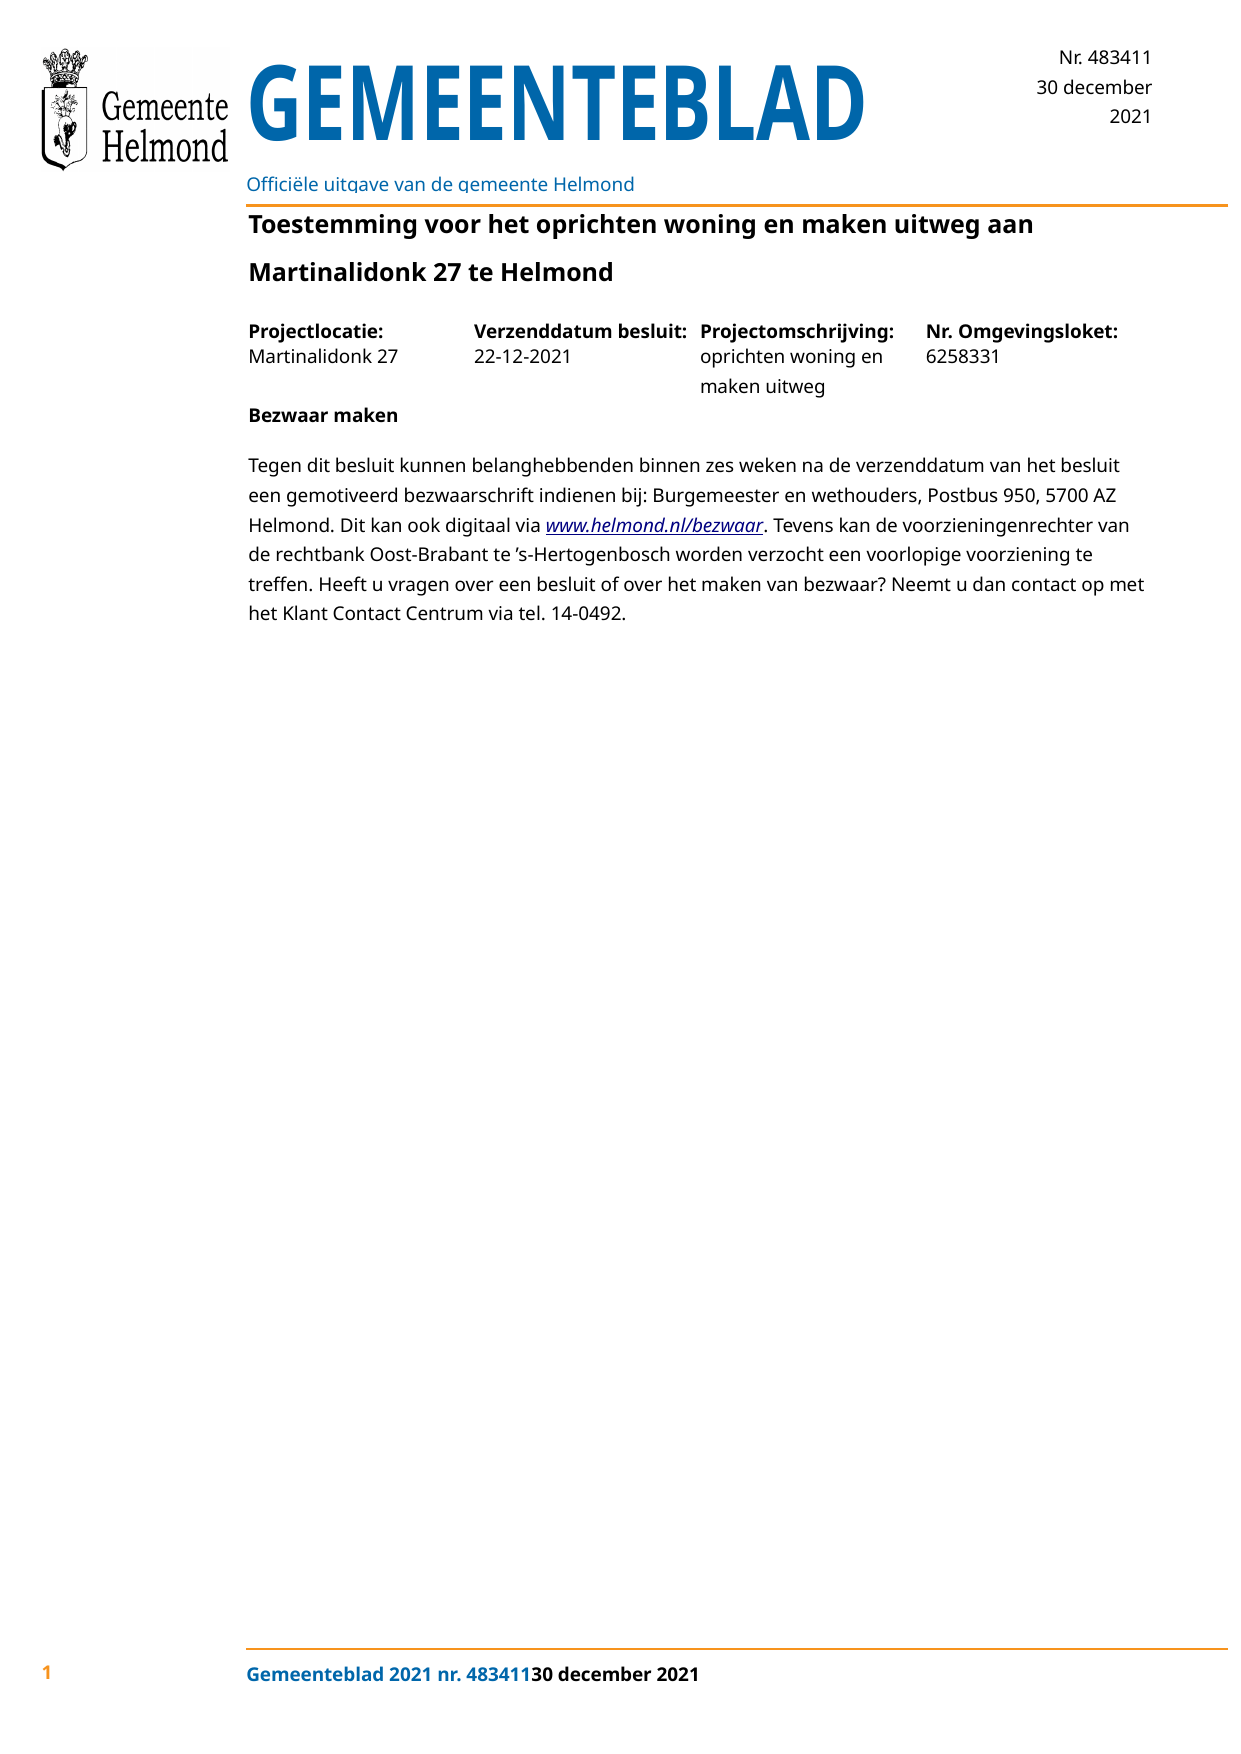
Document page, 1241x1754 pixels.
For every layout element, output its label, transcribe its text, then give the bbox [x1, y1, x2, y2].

text Bezwaar maken [248, 402, 1152, 428]
text Toestemming voor het oprichten woning en maken uitweg aan Martinalidonk 27 te Helmond [248, 207, 1152, 288]
table_cell 22-12-2021 [474, 344, 700, 399]
table_header Verzenddatum besluit: [474, 318, 700, 344]
table_cell 6258331 [926, 344, 1152, 399]
text Tegen dit besluit kunnen belanghebbenden binnen zes weken na de verzenddatum van het besluit een gemotiveerd bezwaarschrift indienen bij: Burgemeester en wethouders, Postbus 950, 5700 AZ Helmond. Dit kan ook digitaal via www.helmond.nl/bezwaar. Tevens kan de voorzieningenrechter van de rechtbank Oost-Brabant te ’s-Hertogenbosch worden verzocht een voorlopige voorziening te treffen. Heeft u vragen over een besluit of over het maken van bezwaar? Neemt u dan contact op met het Klant Contact Centrum via tel. 14-0492. [248, 453, 1152, 626]
table_cell Martinalidonk 27 [248, 344, 474, 399]
table_header Projectlocatie: [248, 318, 474, 344]
table_header Nr. Omgevingsloket: [926, 318, 1152, 344]
picture [41, 47, 231, 172]
table_cell oprichten woning en maken uitweg [700, 344, 926, 399]
table_header Projectomschrijving: [700, 318, 926, 344]
